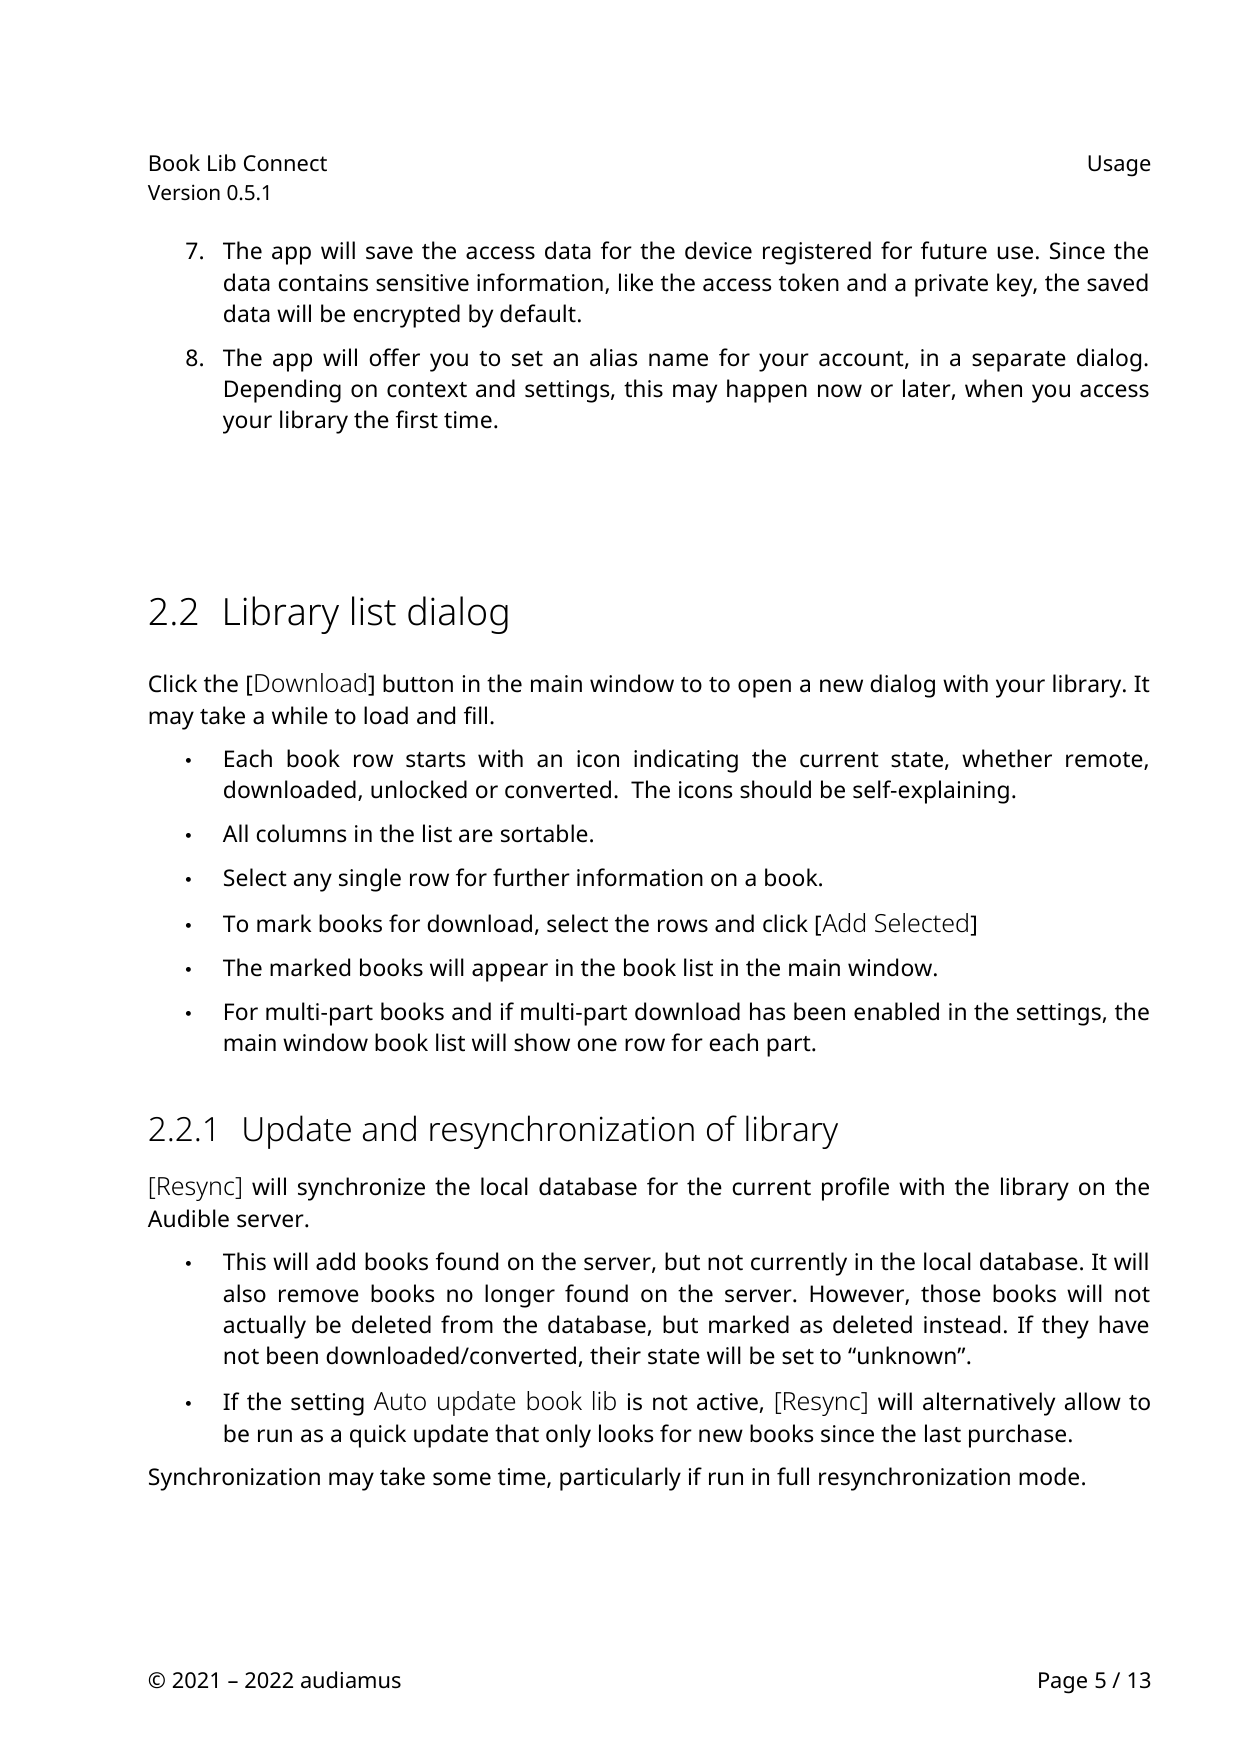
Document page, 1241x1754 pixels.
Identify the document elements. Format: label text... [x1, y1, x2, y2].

list All columns in the list are sortable. [185, 818, 1152, 849]
text [Resync] will synchronize the local database for the current profile with the library on the Audible server. [148, 1169, 1152, 1234]
text Click the [Download] button in the main window to to open a new dialog with your library. It may take a while to load and fill. [148, 666, 1152, 731]
subtitle Library list dialog [148, 585, 1152, 636]
subtitle Update and resynchronization of library [148, 1106, 1152, 1151]
list The app will offer you to set an alias name for your account, in a separate dialog. Depending on context and settings, this may happen now or later, when you access your library the first time. [185, 341, 1152, 435]
list For multi-part books and if multi-part download has been enabled in the settings, the main window book list will show one row for each part. [185, 995, 1152, 1058]
list If the setting Auto update book lib is not active, [Resync] will alternatively allow to be run as a quick update that only looks for new books since the last purchase. [185, 1384, 1152, 1449]
list Each book row starts with an icon indicating the current state, whether remote, downloaded, unlocked or converted. The icons should be self-explaining. [185, 743, 1152, 806]
list To mark books for download, select the rows and click [Add Selected] [185, 905, 1152, 939]
list The app will save the access data for the device registered for future use. Since the data contains sensitive information, like the access token and a private key, the saved data will be encrypted by default. [185, 235, 1152, 329]
list The marked books will appear in the book list in the main window. [185, 952, 1152, 983]
list Select any single row for further information on a book. [185, 862, 1152, 893]
text Synchronization may take some time, particularly if run in full resynchronization mode. [148, 1461, 1152, 1492]
list This will add books found on the server, but not currently in the local database. It will also remove books no longer found on the server. However, those books will not actually be deleted from the database, but marked as deleted instead. If they have not been downloaded/converted, their state will be set to “unknown”. [185, 1246, 1152, 1371]
